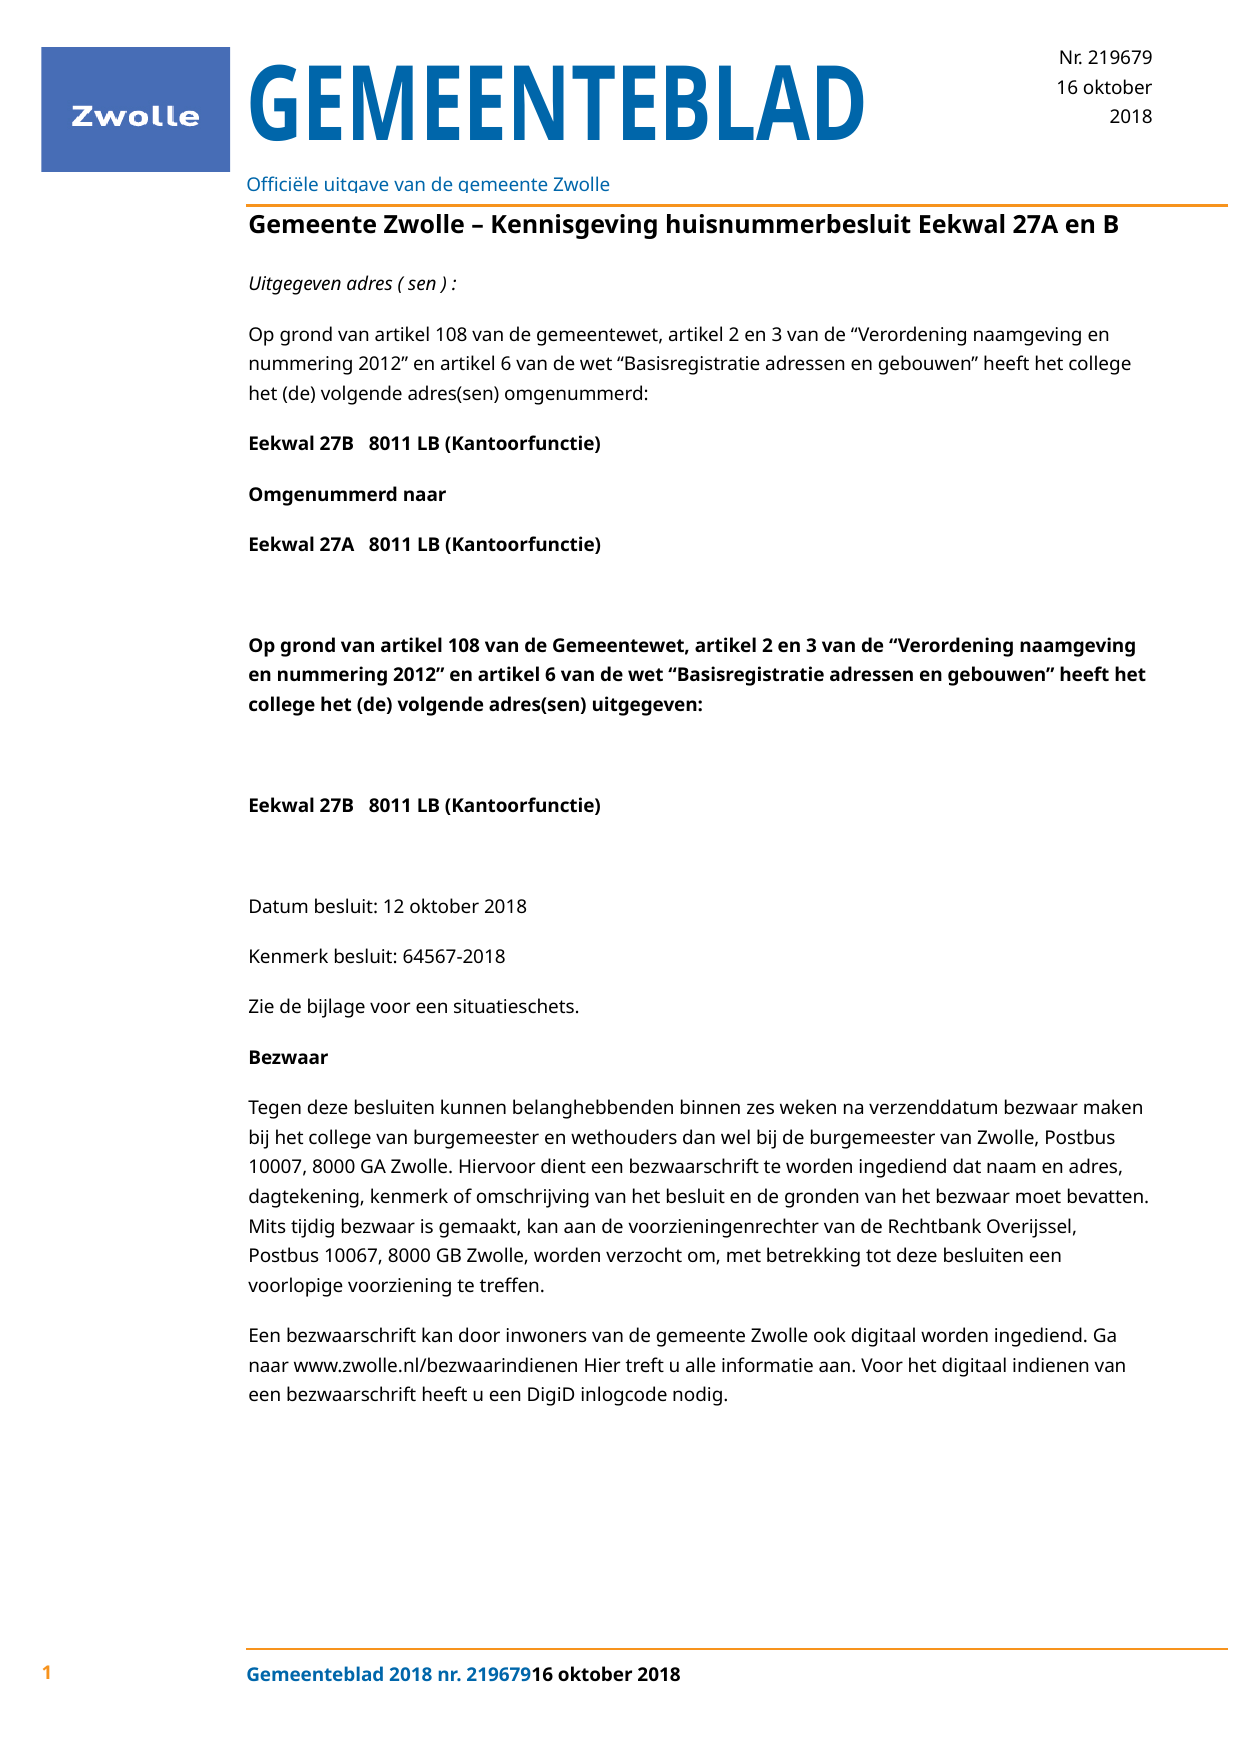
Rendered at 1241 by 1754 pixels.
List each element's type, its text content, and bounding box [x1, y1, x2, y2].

text Op grond van artikel 108 van de Gemeentewet, artikel 2 en 3 van de “Verordening naamgeving en nummering 2012” en artikel 6 van de wet “Basisregistratie adressen en gebouwen” heeft het college het (de) volgende adres(sen) uitgegeven: [248, 632, 1152, 717]
text Eekwal 27A 8011 LB (Kantoorfunctie) [248, 531, 1152, 557]
text Op grond van artikel 108 van de gemeentewet, artikel 2 en 3 van de “Verordening naamgeving en nummering 2012” en artikel 6 van de wet “Basisregistratie adressen en gebouwen” heeft het college het (de) volgende adres(sen) omgenummerd: [248, 321, 1152, 406]
text Zie de bijlage voor een situatieschets. [248, 994, 1152, 1019]
text Bezwaar [248, 1044, 1152, 1070]
text Kenmerk besluit: 64567-2018 [248, 943, 1152, 969]
text Uitgegeven adres ( sen ) : [248, 270, 1152, 296]
text Een bezwaarschrift kan door inwoners van de gemeente Zwolle ook digitaal worden ingediend. Ga naar www.zwolle.nl/bezwaarindienen Hier treft u alle informatie aan. Voor het digitaal indienen van een bezwaarschrift heeft u een DigiD inlogcode nodig. [248, 1322, 1152, 1407]
text Gemeente Zwolle – Kennisgeving huisnummerbesluit Eekwal 27A en B [248, 207, 1152, 241]
text Omgenummerd naar [248, 481, 1152, 506]
picture [41, 47, 231, 172]
text Eekwal 27B 8011 LB (Kantoorfunctie) [248, 792, 1152, 818]
text Tegen deze besluiten kunnen belanghebbenden binnen zes weken na verzenddatum bezwaar maken bij het college van burgemeester en wethouders dan wel bij de burgemeester van Zwolle, Postbus 10007, 8000 GA Zwolle. Hiervoor dient een bezwaarschrift te worden ingediend dat naam en adres, dagtekening, kenmerk of omschrijving van het besluit en de gronden van het bezwaar moet bevatten. Mits tijdig bezwaar is gemaakt, kan aan de voorzieningenrechter van de Rechtbank Overijssel, Postbus 10067, 8000 GB Zwolle, worden verzocht om, met betrekking tot deze besluiten een voorlopige voorziening te treffen. [248, 1094, 1152, 1298]
text Eekwal 27B 8011 LB (Kantoorfunctie) [248, 430, 1152, 456]
text Datum besluit: 12 oktober 2018 [248, 893, 1152, 918]
